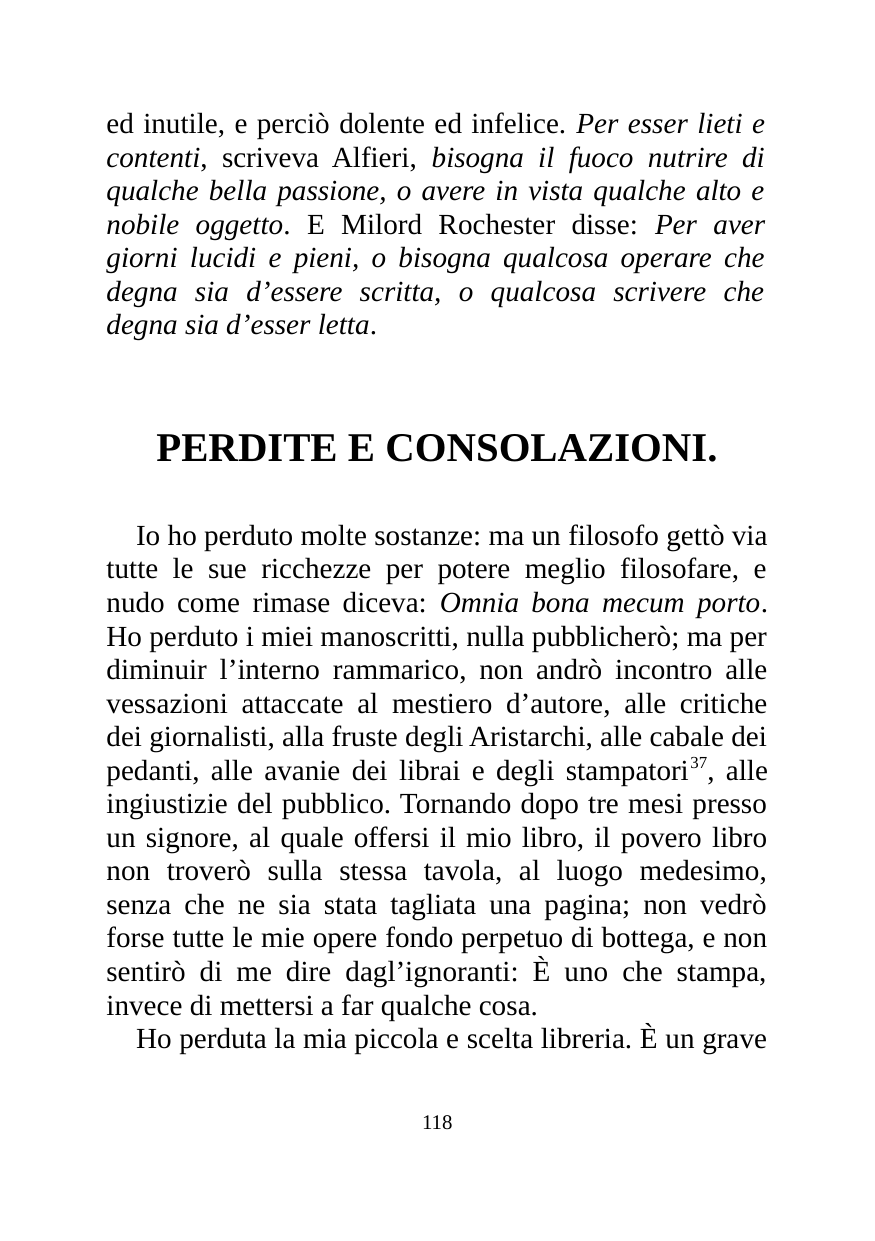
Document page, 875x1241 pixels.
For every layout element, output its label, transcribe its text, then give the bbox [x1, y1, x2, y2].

text Io ho perduto molte sostanze: ma un filosofo gettò via tutte le sue ricchezze per potere meglio filosofare, e nudo come rimase diceva: Omnia bona mecum porto. Ho perduto i miei manoscritti, nulla pubblicherò; ma per diminuir l’interno rammarico, non andrò incontro alle vessazioni attaccate al mestiero d’autore, alle critiche dei giornalisti, alla fruste degli Aristarchi, alle cabale dei pedanti, alle avanie dei librai e degli stampatori, alle ingiustizie del pubblico. Tornando dopo tre mesi presso un signore, al quale offersi il mio libro, il povero libro non troverò sulla stessa tavola, al luogo medesimo, senza che ne sia stata tagliata una pagina; non vedrò forse tutte le mie opere fondo perpetuo di bottega, e non sentirò di me dire dagl’ignoranti: È uno che stampa, invece di mettersi a far qualche cosa. [106, 518, 768, 1021]
text Ho perduta la mia piccola e scelta libreria. È un grave [106, 1021, 768, 1055]
subtitle Perdite e consolazioni. [106, 424, 768, 471]
text ed inutile, e perciò dolente ed infelice. Per esser lieti e contenti, scriveva Alfieri, bisogna il fuoco nutrire di qualche bella passione, o avere in vista qualche alto e nobile oggetto. E Milord Rochester disse: Per aver giorni lucidi e pieni, o bisogna qualcosa operare che degna sia d’essere scritta, o qualcosa scrivere che degna sia d’esser letta. [106, 106, 768, 341]
